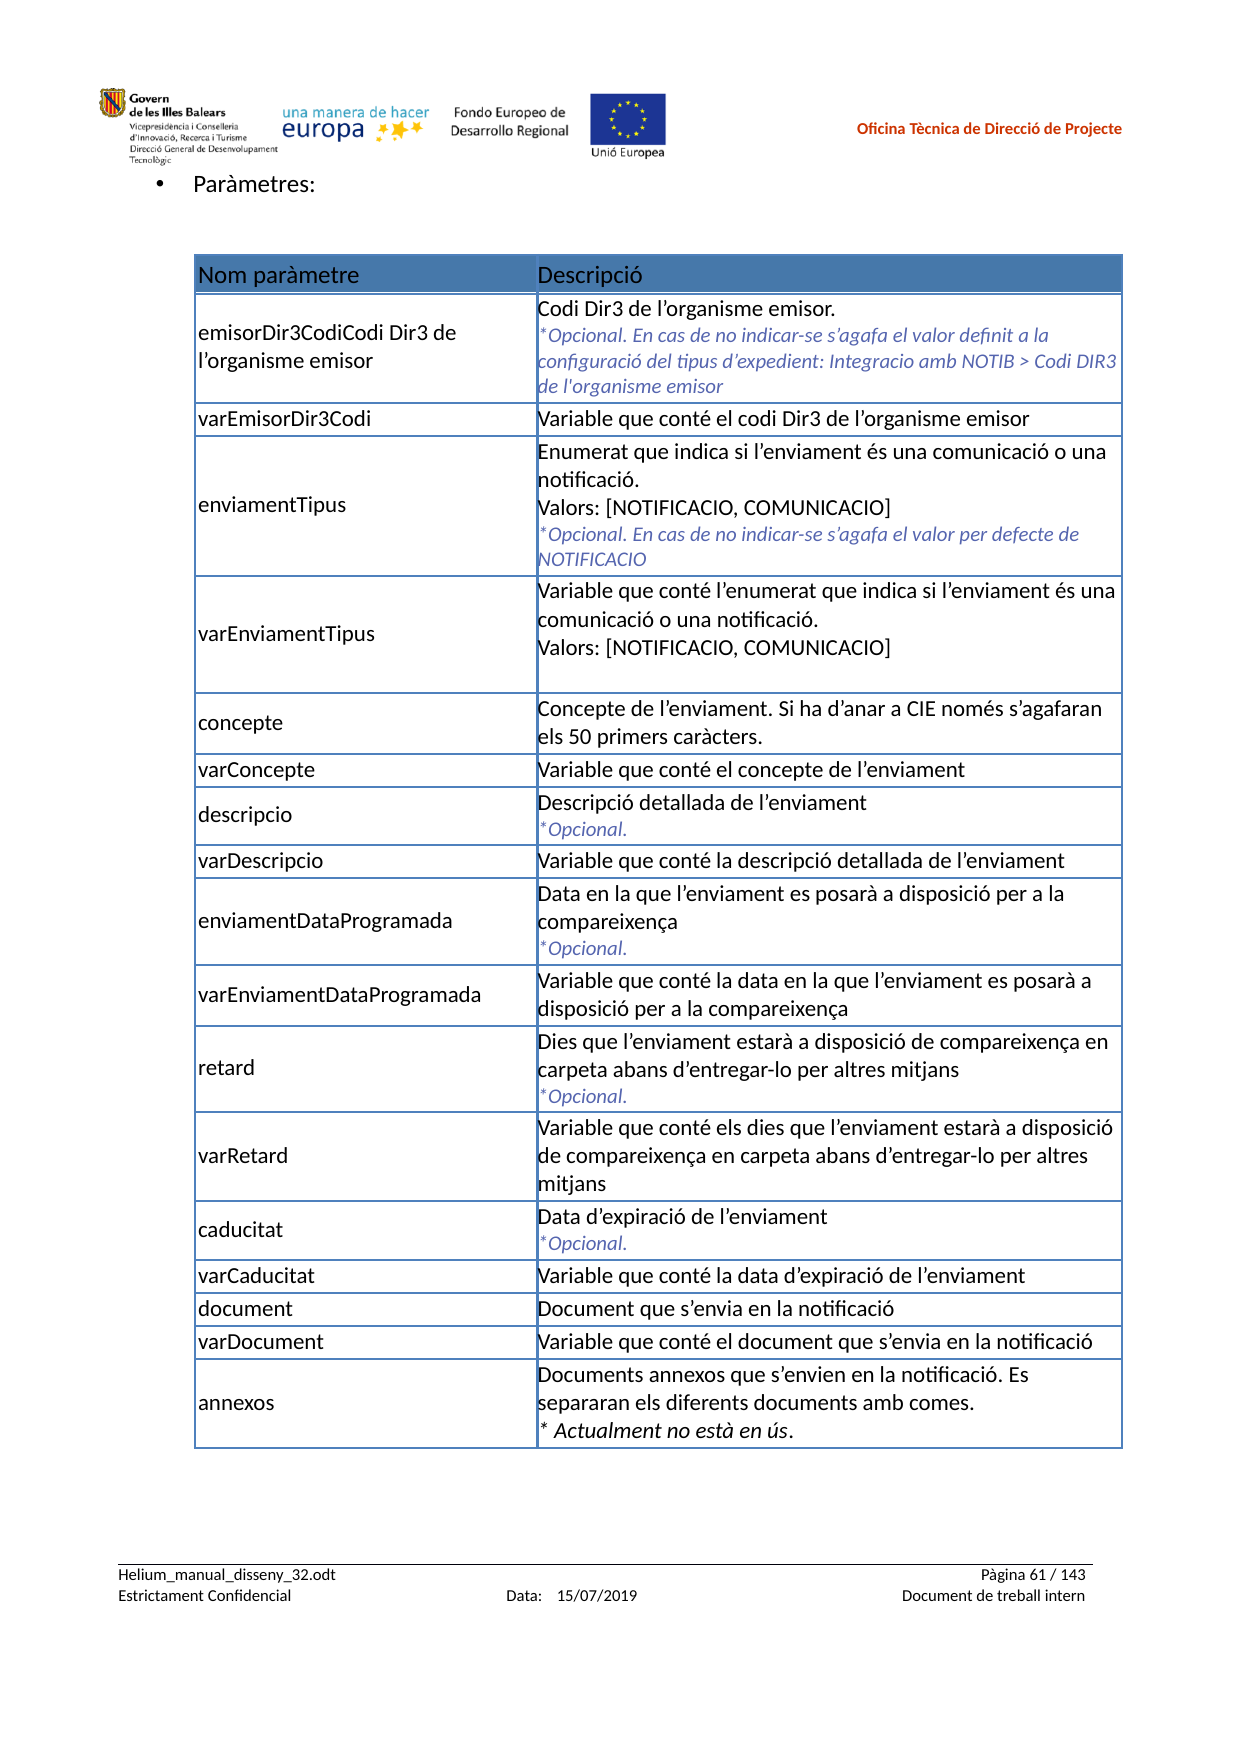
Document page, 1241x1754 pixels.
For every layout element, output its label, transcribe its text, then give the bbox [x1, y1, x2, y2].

table_cell varDescripcio [196, 846, 536, 877]
table_cell descripcio [196, 788, 536, 844]
table_cell retard [196, 1027, 536, 1111]
table_cell varDocument [196, 1327, 536, 1358]
table_cell enviamentDataProgramada [196, 879, 536, 964]
table_cell emisorDir3CodiCodi Dir3 de l’organisme emisor [196, 295, 536, 402]
table_cell Concepte de l’enviament. Si ha d’anar a CIE només s’agafaran els 50 primers caràcters. [539, 694, 1121, 753]
table_cell varRetard [196, 1113, 536, 1200]
table_header Nom paràmetre [196, 256, 536, 292]
table_cell Variable que conté el concepte de l’enviament [539, 755, 1121, 786]
table_cell Variable que conté l’enumerat que indica si l’enviament és una comunicació o una notificació. Valors: [NOTIFICACIO, COMUNICACIO] [539, 577, 1121, 692]
table_cell Variable que conté la descripció detallada de l’enviament [539, 846, 1121, 877]
table_cell Documents annexos que s’envien en la notificació. Es separaran els diferents documents amb comes. * Actualment no està en ús. [539, 1360, 1121, 1447]
table_cell caducitat [196, 1202, 536, 1259]
table_cell Variable que conté la data en la que l’enviament es posarà a disposició per a la compareixença [539, 966, 1121, 1025]
table_cell Variable que conté el codi Dir3 de l’organisme emisor [539, 404, 1121, 435]
table_cell annexos [196, 1360, 536, 1447]
table_cell Enumerat que indica si l’enviament és una comunicació o una notificació. Valors: [NOTIFICACIO, COMUNICACIO] *Opcional. En cas de no indicar-se s’agafa el valor per defecte de NOTIFICACIO [539, 437, 1121, 574]
table_cell Data en la que l’enviament es posarà a disposició per a la compareixença *Opcional. [539, 879, 1121, 964]
table_cell Variable que conté els dies que l’enviament estarà a disposició de compareixença en carpeta abans d’entregar-lo per altres mitjans [539, 1113, 1121, 1200]
table_header Descripció [539, 256, 1121, 292]
table_cell varEmisorDir3Codi [196, 404, 536, 435]
list Paràmetres: [156, 168, 1122, 198]
table_cell Variable que conté la data d’expiració de l’enviament [539, 1261, 1121, 1292]
table_cell Descripció detallada de l’enviament *Opcional. [539, 788, 1121, 844]
table_cell enviamentTipus [196, 437, 536, 574]
table_cell Variable que conté el document que s’envia en la notificació [539, 1327, 1121, 1358]
table_cell Document que s’envia en la notificació [539, 1294, 1121, 1325]
table_cell document [196, 1294, 536, 1325]
table_cell varConcepte [196, 755, 536, 786]
picture [99, 87, 668, 166]
table_cell Dies que l’enviament estarà a disposició de compareixença en carpeta abans d’entregar-lo per altres mitjans *Opcional. [539, 1027, 1121, 1111]
table_cell varEnviamentDataProgramada [196, 966, 536, 1025]
table_cell varEnviamentTipus [196, 577, 536, 692]
table_cell Data d’expiració de l’enviament *Opcional. [539, 1202, 1121, 1259]
table_cell concepte [196, 694, 536, 753]
table_cell Codi Dir3 de l’organisme emisor. *Opcional. En cas de no indicar-se s’agafa el valor definit a la configuració del tipus d’expedient: Integracio amb NOTIB > Codi DIR3 de l'organisme emisor [539, 295, 1121, 402]
table_cell varCaducitat [196, 1261, 536, 1292]
